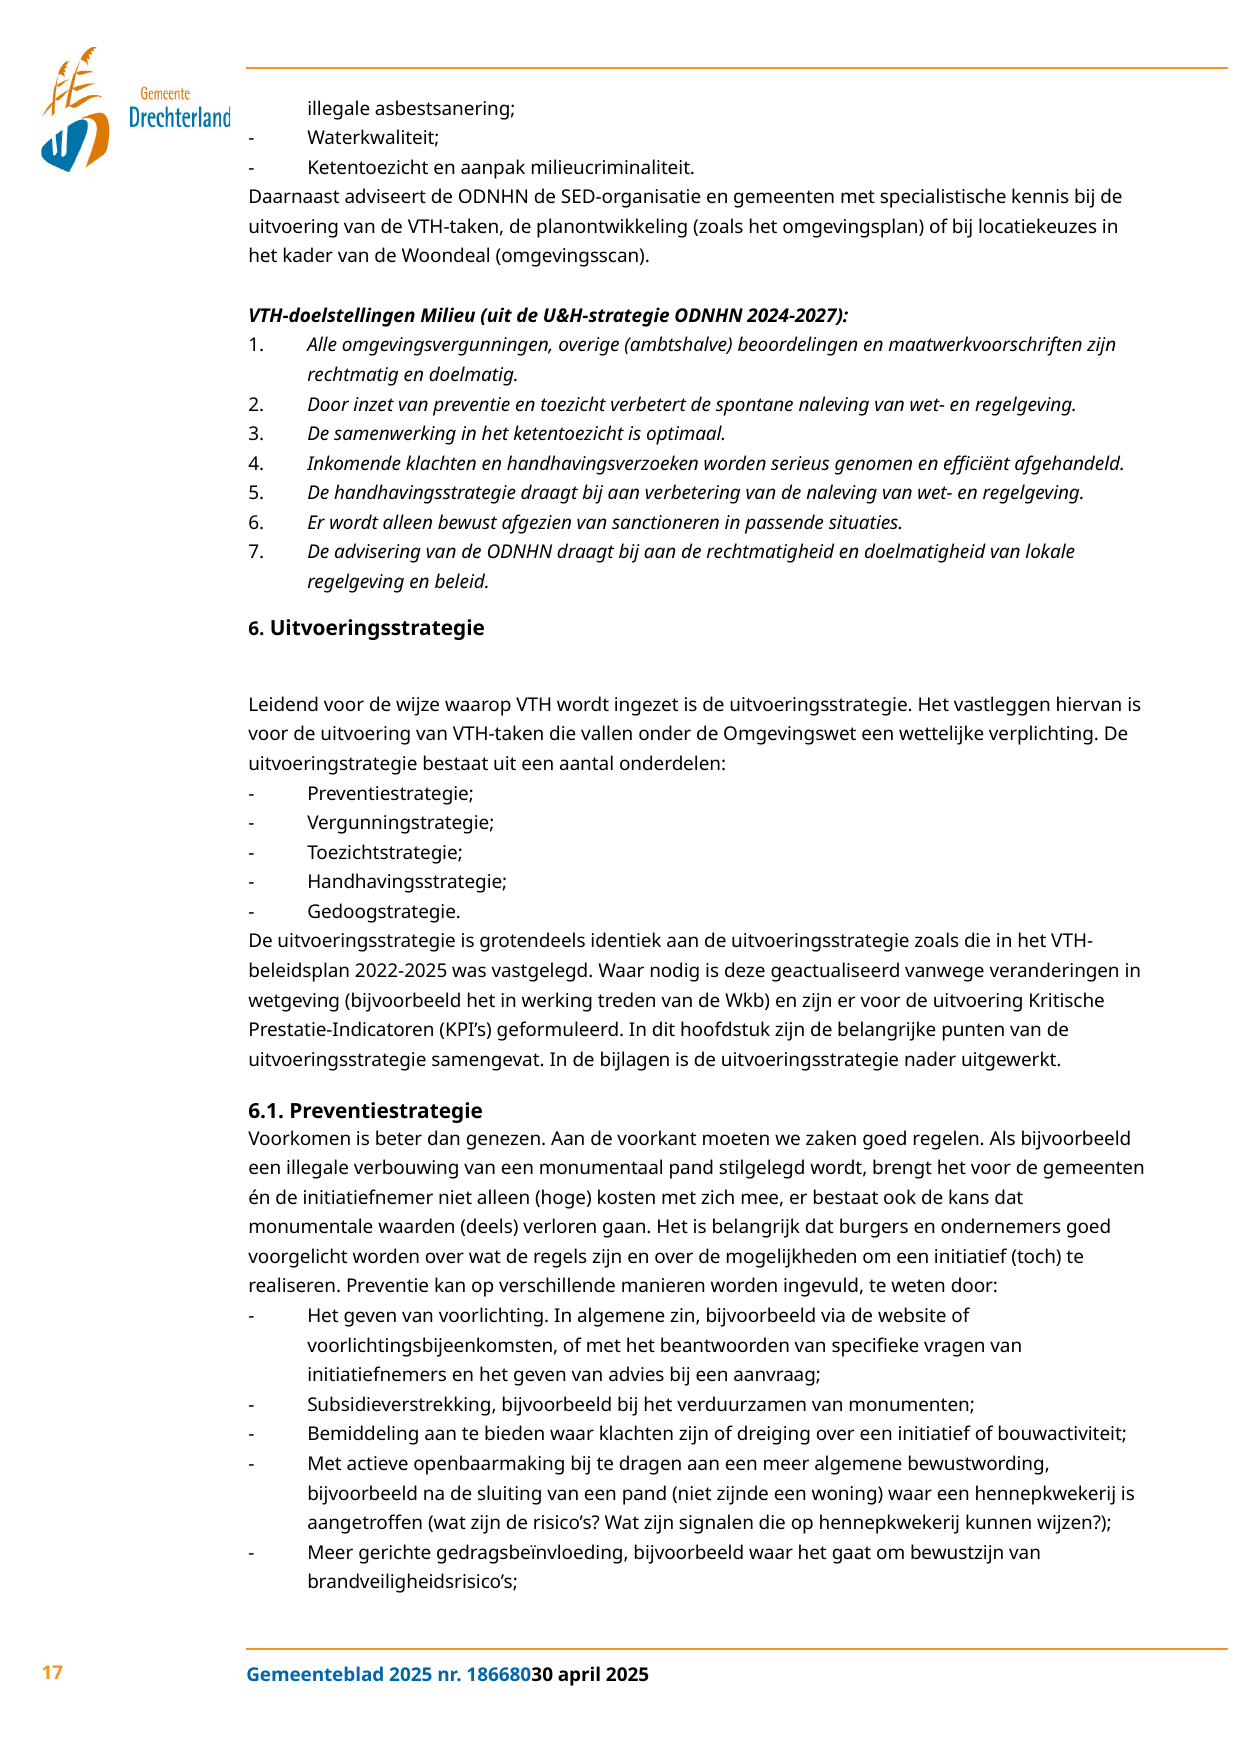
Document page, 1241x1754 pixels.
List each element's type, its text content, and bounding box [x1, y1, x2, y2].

list Toezichtstrategie; [248, 839, 1152, 864]
text 6. Uitvoeringsstrategie [248, 613, 1152, 642]
list Handhavingsstrategie; [248, 868, 1152, 894]
list Ketentoezicht en aanpak milieucriminaliteit. [248, 154, 1152, 180]
text Leidend voor de wijze waarop VTH wordt ingezet is de uitvoeringsstrategie. Het vastleggen hiervan is voor de uitvoering van VTH-taken die vallen onder de Omgevingswet een wettelijke verplichting. De uitvoeringstrategie bestaat uit een aantal onderdelen: [248, 691, 1152, 776]
list Met actieve openbaarmaking bij te dragen aan een meer algemene bewustwording, bijvoorbeeld na de sluiting van een pand (niet zijnde een woning) waar een hennepkwekerij is aangetroffen (wat zijn de risico’s? Wat zijn signalen die op hennepkwekerij kunnen wijzen?); [248, 1450, 1152, 1535]
list Subsidieverstrekking, bijvoorbeeld bij het verduurzamen van monumenten; [248, 1391, 1152, 1417]
text De uitvoeringsstrategie is grotendeels identiek aan de uitvoeringsstrategie zoals die in het VTH-beleidsplan 2022-2025 was vastgelegd. Waar nodig is deze geactualiseerd vanwege veranderingen in wetgeving (bijvoorbeeld het in werking treden van de Wkb) en zijn er voor de uitvoering Kritische Prestatie-Indicatoren (KPI’s) geformuleerd. In dit hoofdstuk zijn de belangrijke punten van de uitvoeringsstrategie samengevat. In de bijlagen is de uitvoeringsstrategie nader uitgewerkt. [248, 928, 1152, 1072]
list Preventiestrategie; [248, 780, 1152, 805]
picture [41, 158, 64, 172]
list Gedoogstrategie. [248, 898, 1152, 924]
text Voorkomen is beter dan genezen. Aan de voorkant moeten we zaken goed regelen. Als bijvoorbeeld een illegale verbouwing van een monumentaal pand stilgelegd wordt, brengt het voor de gemeenten én de initiatiefnemer niet alleen (hoge) kosten met zich mee, er bestaat ook de kans dat monumentale waarden (deels) verloren gaan. Het is belangrijk dat burgers en ondernemers goed voorgelicht worden over wat de regels zijn en over de mogelijkheden om een initiatief (toch) te realiseren. Preventie kan op verschillende manieren worden ingevuld, te weten door: [248, 1125, 1152, 1298]
picture [41, 47, 231, 172]
list illegale asbestsanering; [248, 95, 1152, 121]
list Vergunningstrategie; [248, 809, 1152, 835]
text Daarnaast adviseert de ODNHN de SED-organisatie en gemeenten met specialistische kennis bij de uitvoering van de VTH-taken, de planontwikkeling (zoals het omgevingsplan) of bij locatiekeuzes in het kader van de Woondeal (omgevingsscan). [248, 183, 1152, 268]
list Bemiddeling aan te bieden waar klachten zijn of dreiging over een initiatief of bouwactiviteit; [248, 1421, 1152, 1446]
list Het geven van voorlichting. In algemene zin, bijvoorbeeld via de website of voorlichtingsbijeenkomsten, of met het beantwoorden van specifieke vragen van initiatiefnemers en het geven van advies bij een aanvraag; [248, 1302, 1152, 1387]
picture [226, 115, 231, 124]
table_header VTH-doelstellingen Milieu (uit de U&H-strategie ODNHN 2024-2027): Alle omgevingsvergunningen, overige (ambtshalve) beoordelingen en maatwerkvoorschriften zijn rechtmatig en doelmatig. Door inzet van preventie en toezicht verbetert de spontane naleving van wet- en regelgeving. De samenwerking in het ketentoezicht is optimaal. Inkomende klachten en handhavingsverzoeken worden serieus genomen en efficiënt afgehandeld. De handhavingsstrategie draagt bij aan verbetering van de naleving van wet- en regelgeving. Er wordt alleen bewust afgezien van sanctioneren in passende situaties. De advisering van de ODNHN draagt bij aan de rechtmatigheid en doelmatigheid van lokale regelgeving en beleid. [248, 302, 1152, 594]
list Meer gerichte gedragsbeïnvloeding, bijvoorbeeld waar het gaat om bewustzijn van brandveiligheidsrisico’s; [248, 1539, 1152, 1594]
text 6.1. Preventiestrategie [248, 1096, 1152, 1125]
list Waterkwaliteit; [248, 124, 1152, 150]
